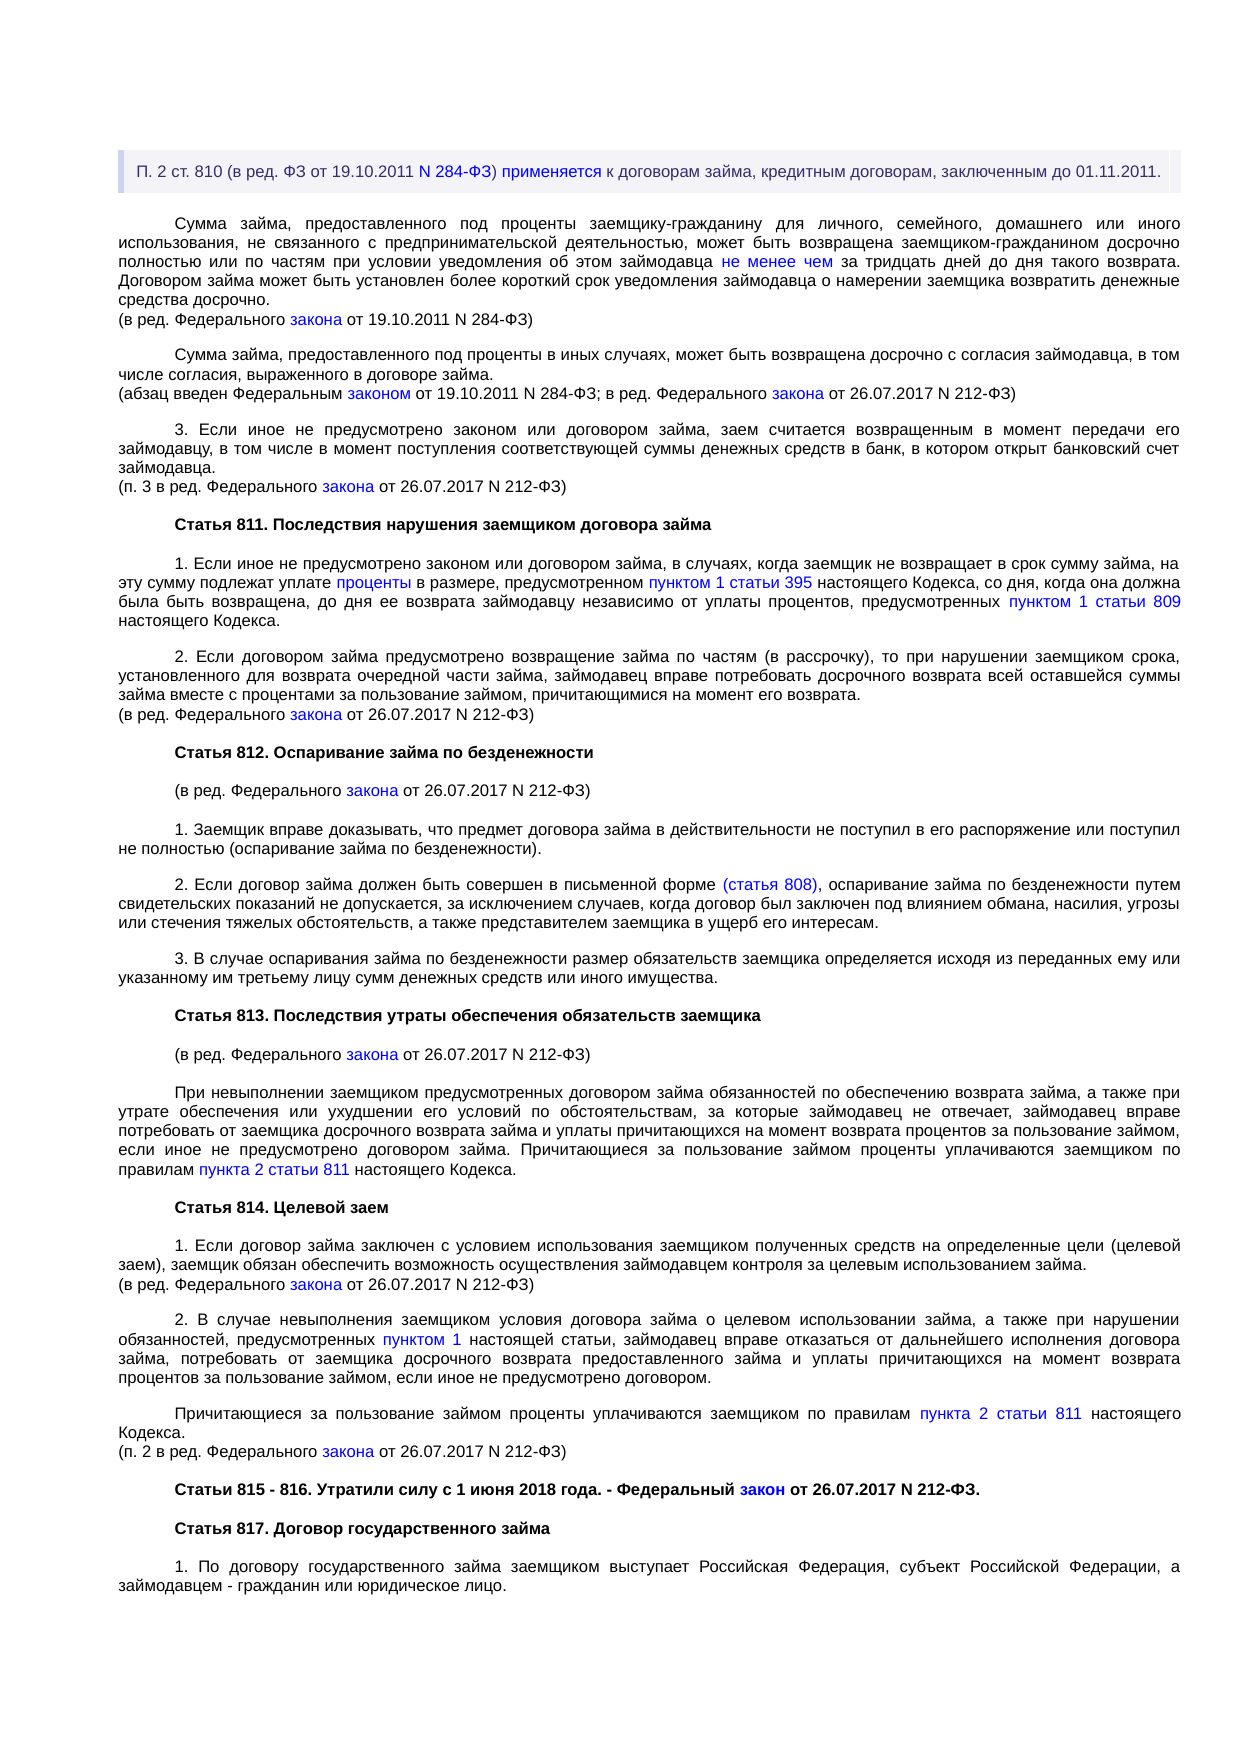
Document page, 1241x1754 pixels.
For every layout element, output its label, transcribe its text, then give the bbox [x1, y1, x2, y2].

text (в ред. Федерального закона от 26.07.2017 N 212-ФЗ) [118, 1274, 1181, 1293]
text (в ред. Федерального закона от 26.07.2017 N 212-ФЗ) [118, 704, 1181, 723]
table_header [1170, 150, 1181, 193]
text Причитающиеся за пользование займом проценты уплачиваются заемщиком по правилам пункта 2 статьи 811 настоящего Кодекса. [118, 1403, 1181, 1442]
text (в ред. Федерального закона от 26.07.2017 N 212-ФЗ) [118, 1044, 1181, 1063]
text Сумма займа, предоставленного под проценты в иных случаях, может быть возвращена досрочно с согласия займодавца, в том числе согласия, выраженного в договоре займа. [118, 345, 1181, 383]
text 1. Заемщик вправе доказывать, что предмет договора займа в действительности не поступил в его распоряжение или поступил не полностью (оспаривание займа по безденежности). [118, 819, 1181, 858]
text 2. Если договор займа должен быть совершен в письменной форме (статья 808), оспаривание займа по безденежности путем свидетельских показаний не допускается, за исключением случаев, когда договор был заключен под влиянием обмана, насилия, угрозы или стечения тяжелых обстоятельств, а также представителем заемщика в ущерб его интересам. [118, 874, 1181, 932]
text (п. 3 в ред. Федерального закона от 26.07.2017 N 212-ФЗ) [118, 477, 1181, 496]
text 1. Если договор займа заключен с условием использования заемщиком полученных средств на определенные цели (целевой заем), заемщик обязан обеспечить возможность осуществления займодавцем контроля за целевым использованием займа. [118, 1236, 1181, 1274]
text При невыполнении заемщиком предусмотренных договором займа обязанностей по обеспечению возврата займа, а также при утрате обеспечения или ухудшении его условий по обстоятельствам, за которые займодавец не отвечает, займодавец вправе потребовать от заемщика досрочного возврата займа и уплаты причитающихся на момент возврата процентов за пользование займом, если иное не предусмотрено договором займа. Причитающиеся за пользование займом проценты уплачиваются заемщиком по правилам пункта 2 статьи 811 настоящего Кодекса. [118, 1083, 1181, 1178]
text (п. 2 в ред. Федерального закона от 26.07.2017 N 212-ФЗ) [118, 1442, 1181, 1461]
text (абзац введен Федеральным законом от 19.10.2011 N 284-ФЗ; в ред. Федерального закона от 26.07.2017 N 212-ФЗ) [118, 383, 1181, 403]
text 2. В случае невыполнения заемщиком условия договора займа о целевом использовании займа, а также при нарушении обязанностей, предусмотренных пунктом 1 настоящей статьи, займодавец вправе отказаться от дальнейшего исполнения договора займа, потребовать от заемщика досрочного возврата предоставленного займа и уплаты причитающихся на момент возврата процентов за пользование займом, если иное не предусмотрено договором. [118, 1310, 1181, 1387]
subtitle Статья 812. Оспаривание займа по безденежности [118, 743, 1181, 762]
subtitle Статья 813. Последствия утраты обеспечения обязательств заемщика [118, 1006, 1181, 1025]
text 3. Если иное не предусмотрено законом или договором займа, заем считается возвращенным в момент передачи его займодавцу, в том числе в момент поступления соответствующей суммы денежных средств в банк, в котором открыт банковский счет займодавца. [118, 419, 1181, 477]
table_header [124, 150, 136, 193]
text Сумма займа, предоставленного под проценты заемщику-гражданину для личного, семейного, домашнего или иного использования, не связанного с предпринимательской деятельностью, может быть возвращена заемщиком-гражданином досрочно полностью или по частям при условии уведомления об этом займодавца не менее чем за тридцать дней до дня такого возврата. Договором займа может быть установлен более короткий срок уведомления займодавца о намерении заемщика возвратить денежные средства досрочно. [118, 213, 1181, 309]
text 2. Если договором займа предусмотрено возвращение займа по частям (в рассрочку), то при нарушении заемщиком срока, установленного для возврата очередной части займа, займодавец вправе потребовать досрочного возврата всей оставшейся суммы займа вместе с процентами за пользование займом, причитающимися на момент его возврата. [118, 647, 1181, 704]
text (в ред. Федерального закона от 26.07.2017 N 212-ФЗ) [118, 781, 1181, 800]
subtitle Статья 811. Последствия нарушения заемщиком договора займа [118, 515, 1181, 534]
subtitle Статья 817. Договор государственного займа [118, 1518, 1181, 1538]
table_header [118, 150, 124, 193]
subtitle Статьи 815 - 816. Утратили силу с 1 июня 2018 года. - Федеральный закон от 26.07.2017 N 212-ФЗ. [118, 1480, 1181, 1499]
subtitle Статья 814. Целевой заем [118, 1198, 1181, 1217]
text 3. В случае оспаривания займа по безденежности размер обязательств заемщика определяется исходя из переданных ему или указанному им третьему лицу сумм денежных средств или иного имущества. [118, 948, 1181, 987]
text 1. Если иное не предусмотрено законом или договором займа, в случаях, когда заемщик не возвращает в срок сумму займа, на эту сумму подлежат уплате проценты в размере, предусмотренном пунктом 1 статьи 395 настоящего Кодекса, со дня, когда она должна была быть возвращена, до дня ее возврата займодавцу независимо от уплаты процентов, предусмотренных пунктом 1 статьи 809 настоящего Кодекса. [118, 553, 1181, 630]
table_header П. 2 ст. 810 (в ред. ФЗ от 19.10.2011 N 284-ФЗ) применяется к договорам займа, кредитным договорам, заключенным до 01.11.2011. [136, 150, 1169, 193]
text (в ред. Федерального закона от 19.10.2011 N 284-ФЗ) [118, 309, 1181, 328]
text 1. По договору государственного займа заемщиком выступает Российская Федерация, субъект Российской Федерации, а займодавцем - гражданин или юридическое лицо. [118, 1557, 1181, 1595]
